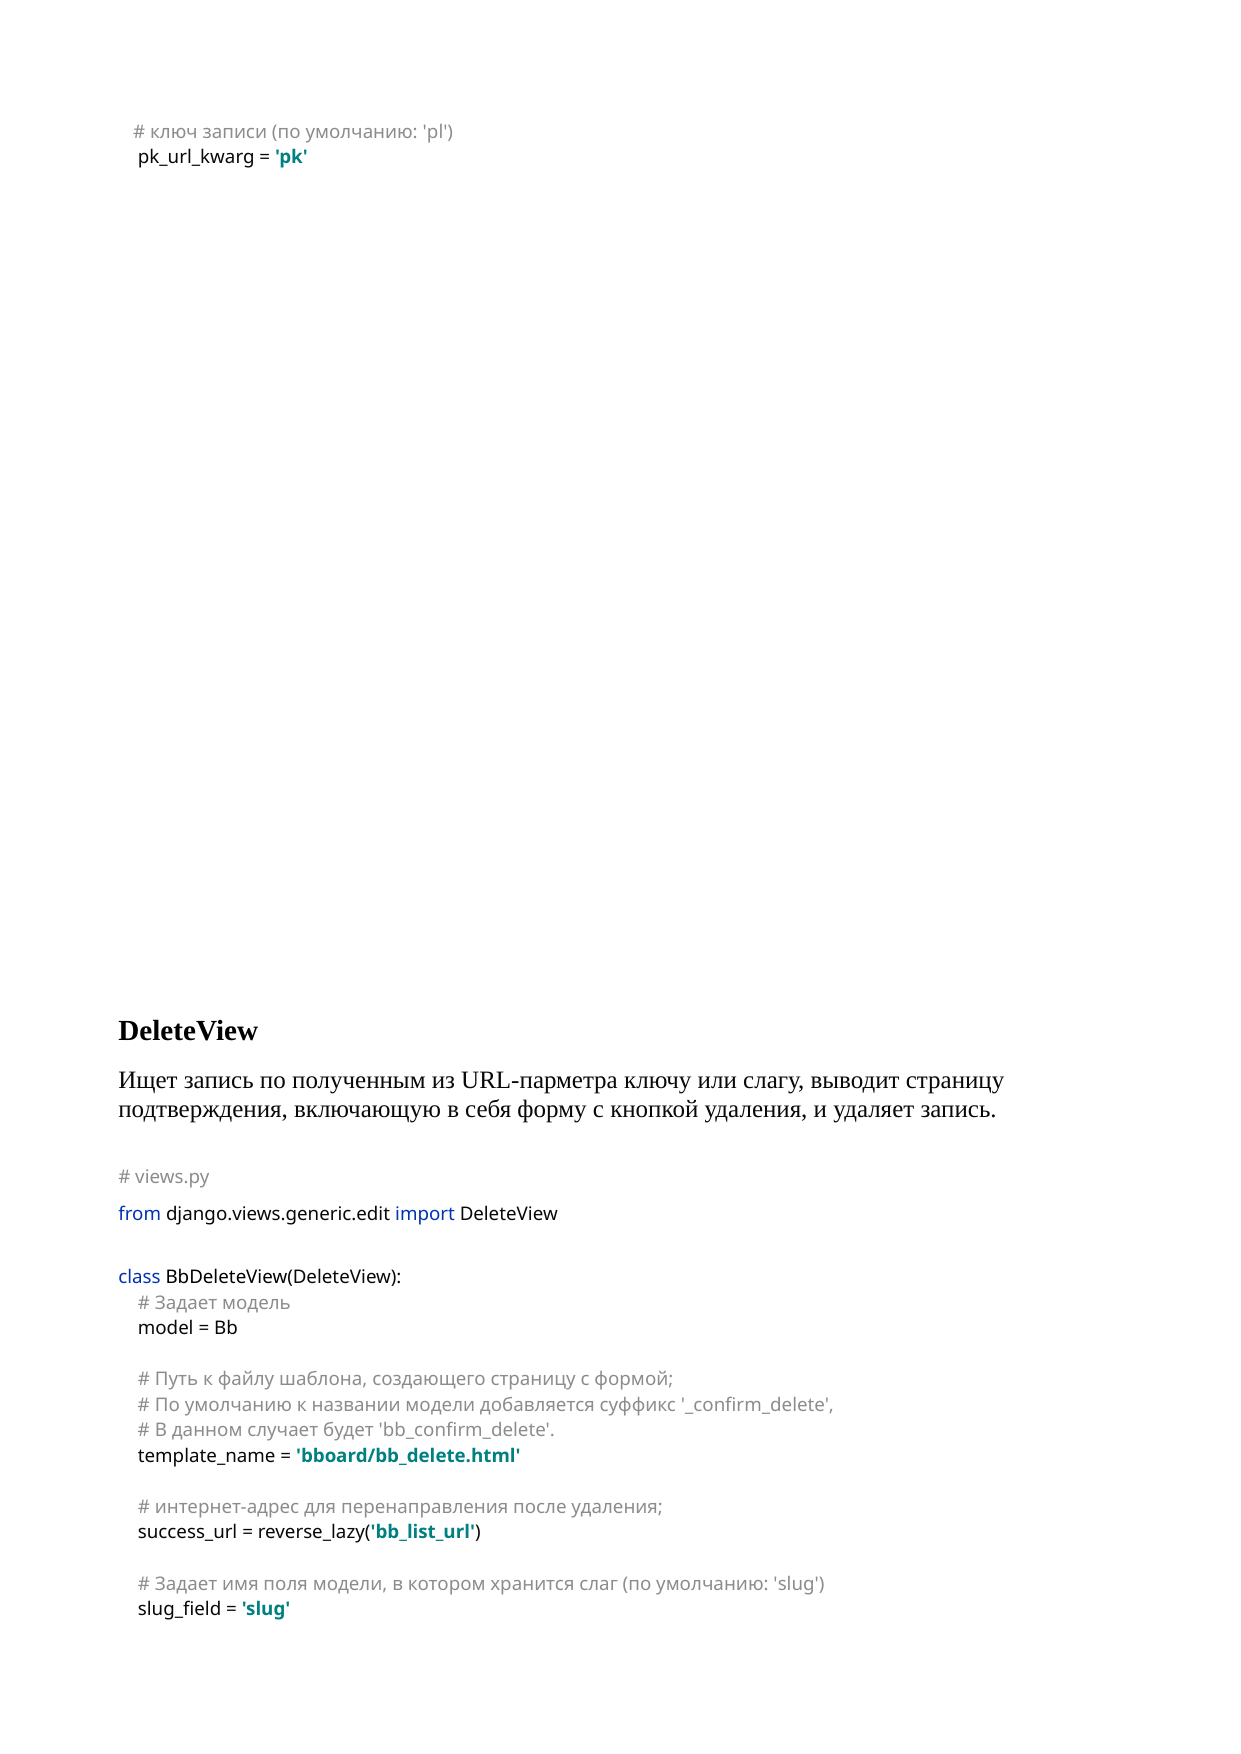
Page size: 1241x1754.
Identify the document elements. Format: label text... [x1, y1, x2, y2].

subtitle DeleteView [118, 1013, 1122, 1047]
text class BbDeleteView(DeleteView): # Задает модель model = Bb # Путь к файлу шаблона, создающего страницу с формой; # По умолчанию к названии модели добавляется суффикс '_confirm_delete', # В данном случает будет 'bb_confirm_delete'. template_name = 'bboard/bb_delete.html' # интернет-адрес для перенаправления после удаления; success_url = reverse_lazy('bb_list_url') # Задает имя поля модели, в котором хранится слаг (по умолчанию: 'slug') slug_field = 'slug' [118, 1263, 1122, 1621]
text from django.views.generic.edit import DeleteView [118, 1201, 1122, 1226]
text Ищет запись по полученным из URL-парметра ключу или слагу, выводит страницу подтверждения, включающую в себя форму с кнопкой удаления, и удаляет запись. [118, 1065, 1122, 1123]
text # ключ записи (по умолчанию: 'pl') pk_url_kwarg = 'pk' [118, 118, 1122, 169]
text # views.py [118, 1163, 1122, 1189]
